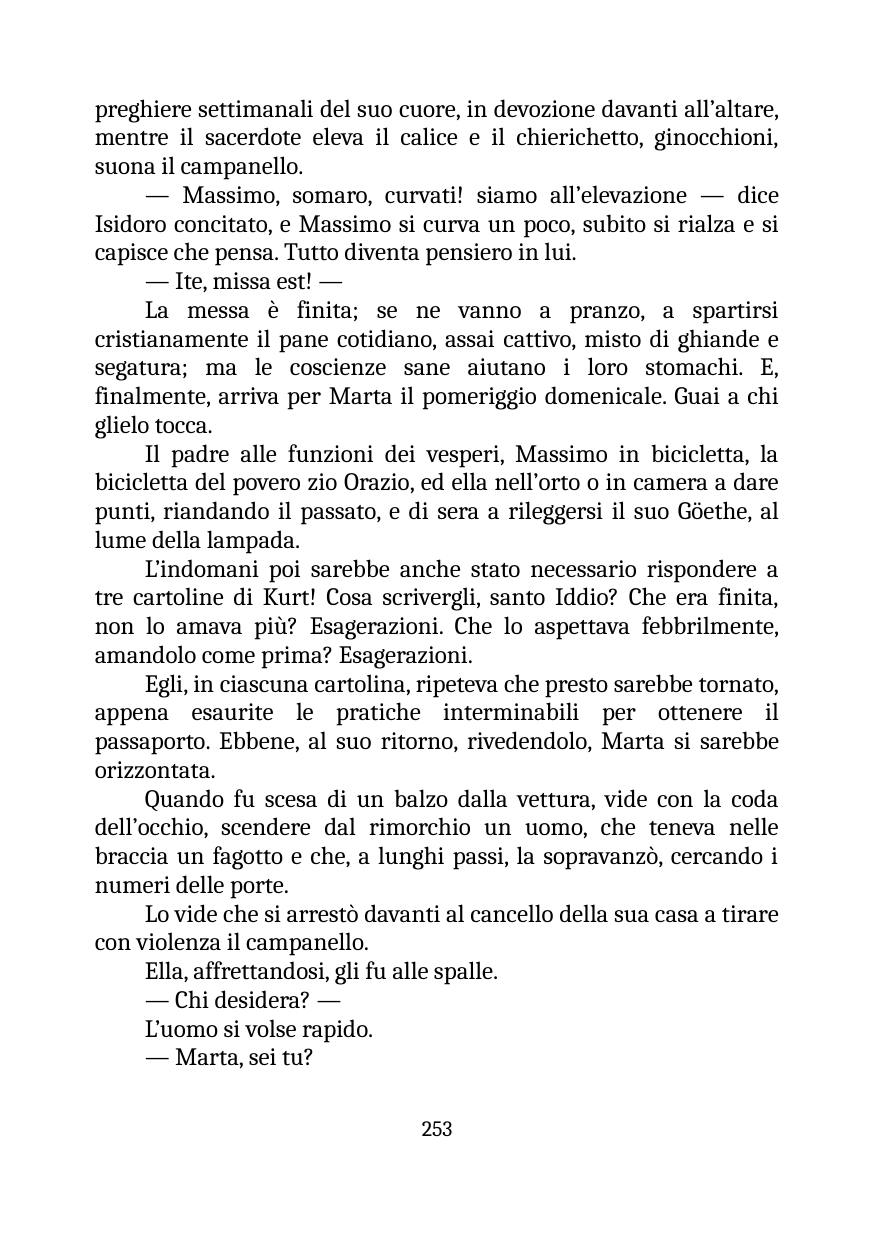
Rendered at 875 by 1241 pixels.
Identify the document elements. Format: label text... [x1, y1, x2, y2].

text La messa è finita; se ne vanno a pranzo, a spartirsi cristianamente il pane cotidiano, assai cattivo, misto di ghiande e segatura; ma le coscienze sane aiutano i loro stomachi. E, finalmente, arriva per Marta il pomeriggio domenicale. Guai a chi glielo tocca. [94, 296, 779, 439]
text Quando fu scesa di un balzo dalla vettura, vide con la coda dell’occhio, scendere dal rimorchio un uomo, che teneva nelle braccia un fagotto e che, a lunghi passi, la sopravanzò, cercando i numeri delle porte. [94, 784, 779, 899]
text L’indomani poi sarebbe anche stato necessario rispondere a tre cartoline di Kurt! Cosa scrivergli, santo Iddio? Che era finita, non lo amava più? Esagerazioni. Che lo aspettava febbrilmente, amandolo come prima? Esagerazioni. [94, 554, 779, 669]
text Lo vide che si arrestò davanti al cancello della sua casa a tirare con violenza il campanello. [94, 899, 779, 957]
text Il padre alle funzioni dei vesperi, Massimo in bicicletta, la bicicletta del povero zio Orazio, ed ella nell’orto o in camera a dare punti, riandando il passato, e di sera a rileggersi il suo Göethe, al lume della lampada. [94, 439, 779, 554]
text Egli, in ciascuna cartolina, ripeteva che presto sarebbe tornato, appena esaurite le pratiche interminabili per ottenere il passaporto. Ebbene, al suo ritorno, rivedendolo, Marta si sarebbe orizzontata. [94, 669, 779, 784]
text — Massimo, somaro, curvati! siamo all’elevazione — dice Isidoro concitato, e Massimo si curva un poco, subito si rialza e si capisce che pensa. Tutto diventa pensiero in lui. [94, 181, 779, 267]
text — Ite, missa est! — [94, 267, 779, 296]
text — Chi desidera? — [94, 986, 779, 1014]
text preghiere settimanali del suo cuore, in devozione davanti all’altare, mentre il sacerdote eleva il calice e il chierichetto, ginocchioni, suona il campanello. [94, 94, 779, 181]
text — Marta, sei tu? [94, 1043, 779, 1072]
text Ella, affrettandosi, gli fu alle spalle. [94, 957, 779, 986]
text L’uomo si volse rapido. [94, 1014, 779, 1043]
